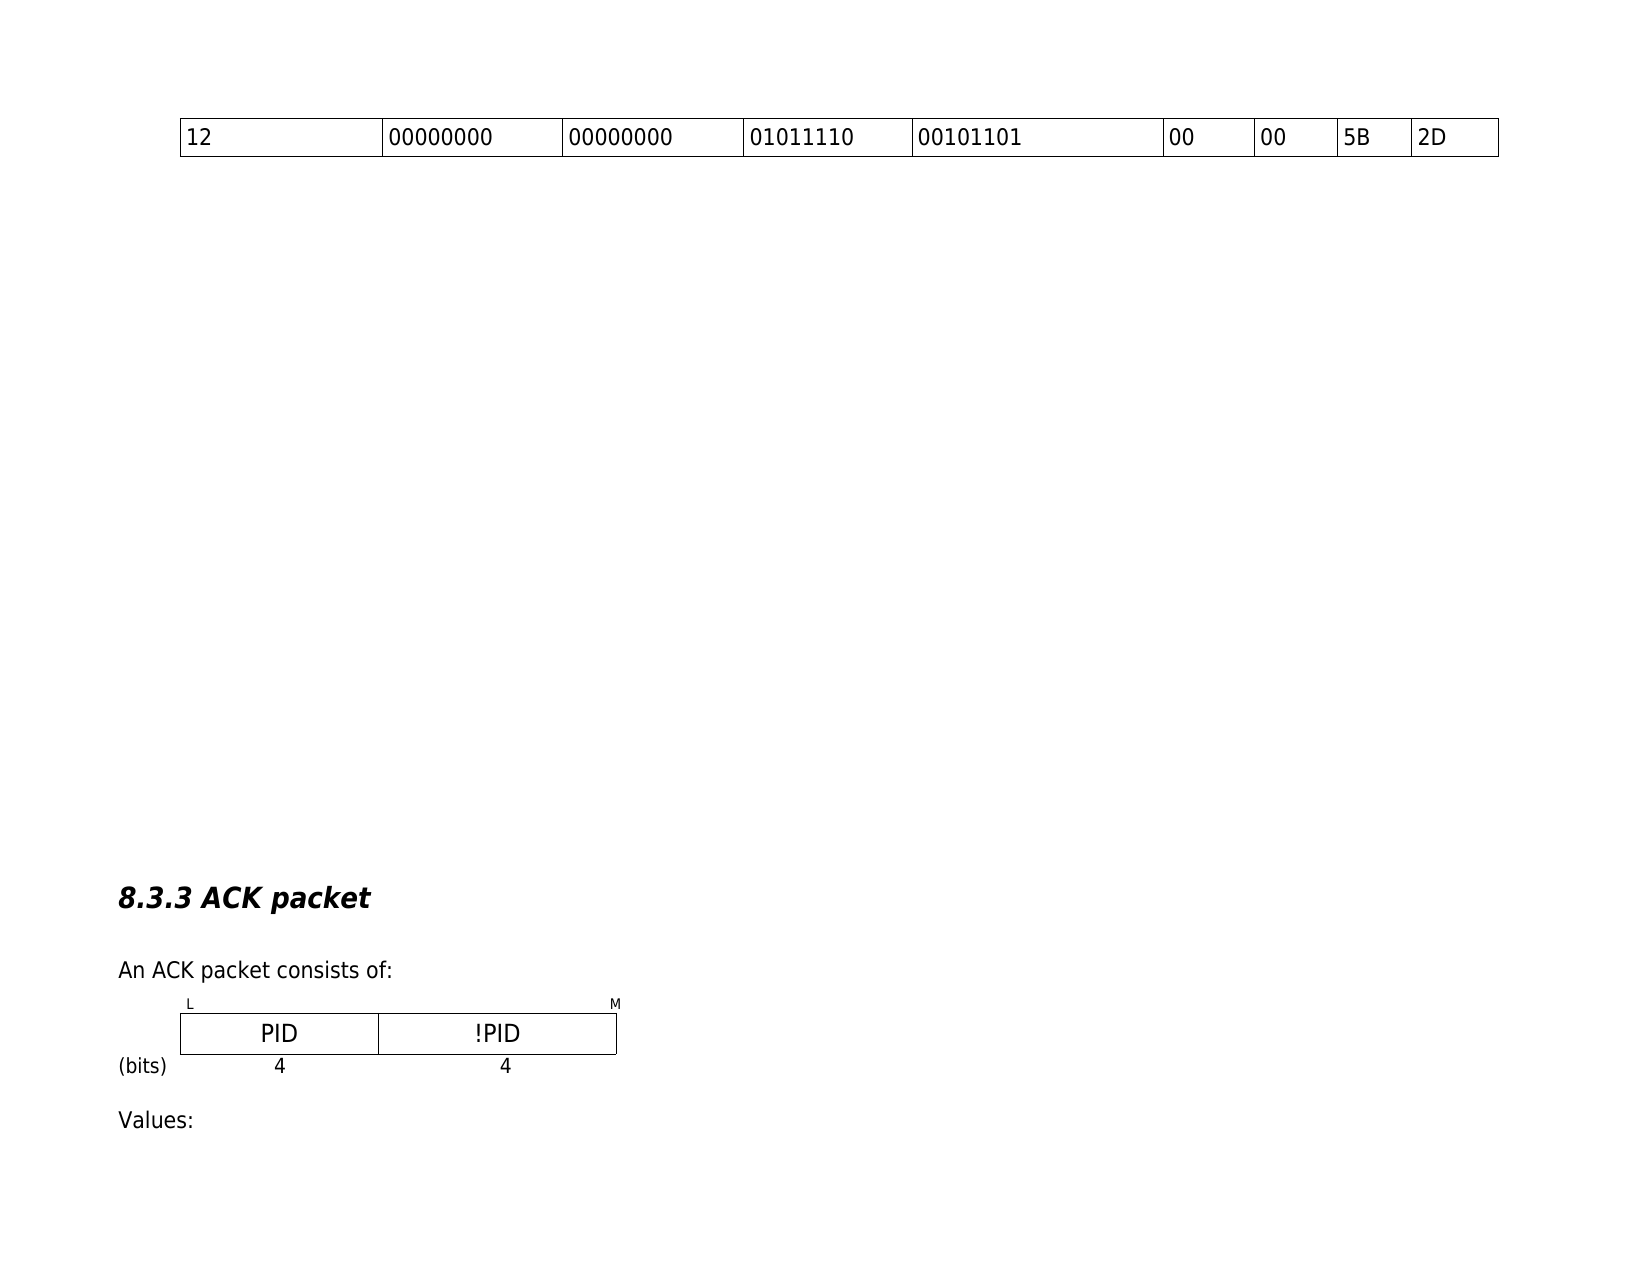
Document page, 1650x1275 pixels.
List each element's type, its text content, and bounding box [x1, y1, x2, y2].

subtitle 8.3.3 ACK packet [118, 881, 1532, 915]
table_cell 00000000 [563, 119, 743, 156]
text Values: [118, 1107, 1532, 1134]
table_cell 00 [1164, 119, 1254, 156]
table_cell 00000000 [383, 119, 562, 156]
text An ACK packet consists of: [118, 957, 1532, 984]
table_cell 2D [1412, 119, 1498, 156]
table_cell 00 [1255, 119, 1337, 156]
text (bits) 4 4 [118, 1054, 1532, 1078]
table_cell 01011110 [744, 119, 912, 156]
table_header !PID [379, 1014, 616, 1054]
table_cell 00101101 [913, 119, 1163, 156]
table_cell 12 [181, 119, 382, 156]
table_cell 5B [1338, 119, 1411, 156]
text L M [118, 984, 1532, 1013]
table_header PID [181, 1014, 378, 1054]
